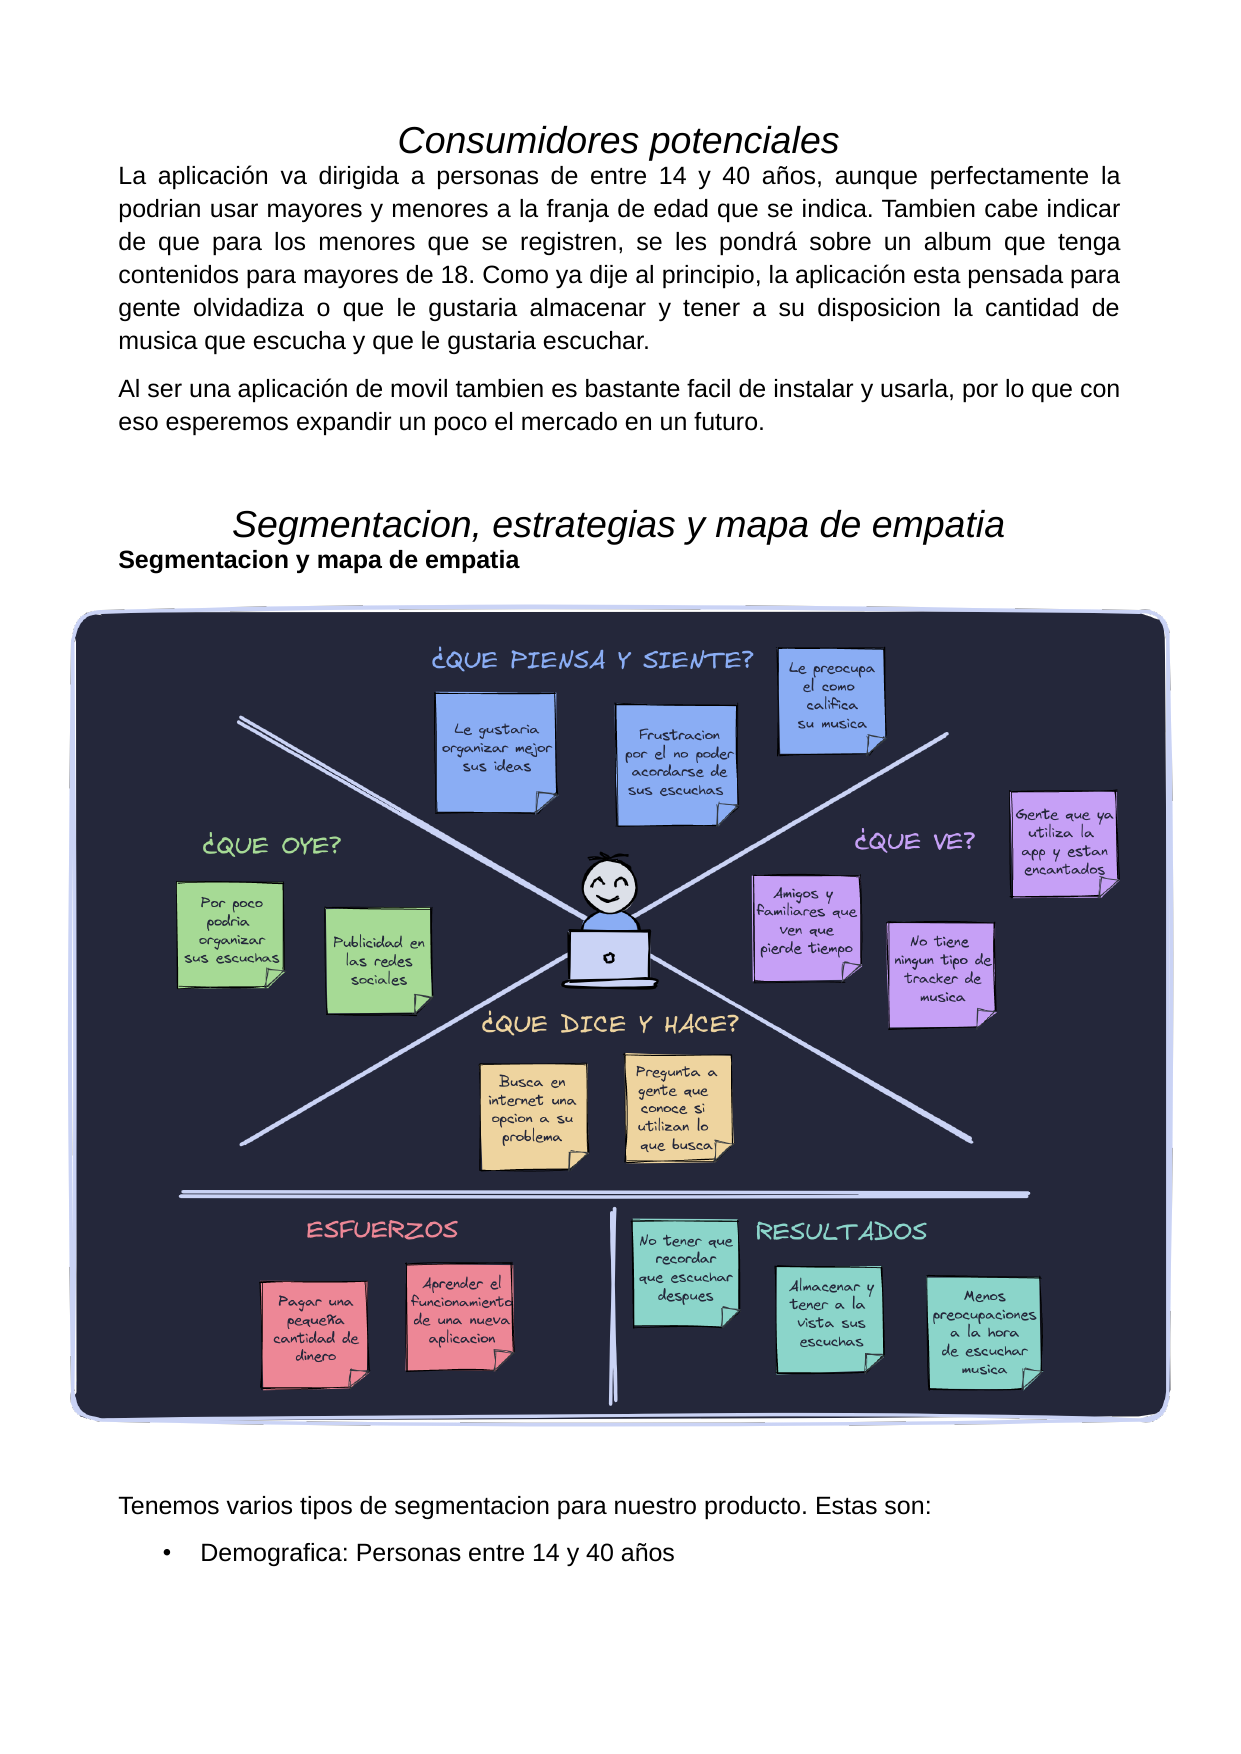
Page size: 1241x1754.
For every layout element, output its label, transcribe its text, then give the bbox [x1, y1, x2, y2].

text Segmentacion, estrategias y mapa de empatia [118, 502, 1122, 545]
text Tenemos varios tipos de segmentacion para nuestro producto. Estas son: [118, 1491, 1122, 1519]
text Segmentacion y mapa de empatia [118, 545, 1122, 574]
list Demografica: Personas entre 14 y 40 años [163, 1538, 1122, 1567]
text La aplicación va dirigida a personas de entre 14 y 40 años, aunque perfectamente la podrian usar mayores y menores a la franja de edad que se indica. Tambien cabe indicar de que para los menores que se registren, se les pondrá sobre un album que tenga contenidos para mayores de 18. Como ya dije al principio, la aplicación esta pensada para gente olvidadiza o que le gustaria almacenar y tener a su disposicion la cantidad de musica que escucha y que le gustaria escuchar. [118, 161, 1122, 355]
picture [53, 592, 1187, 1439]
text Al ser una aplicación de movil tambien es bastante facil de instalar y usarla, por lo que con eso esperemos expandir un poco el mercado en un futuro. [118, 374, 1122, 436]
text Consumidores potenciales [118, 118, 1122, 161]
